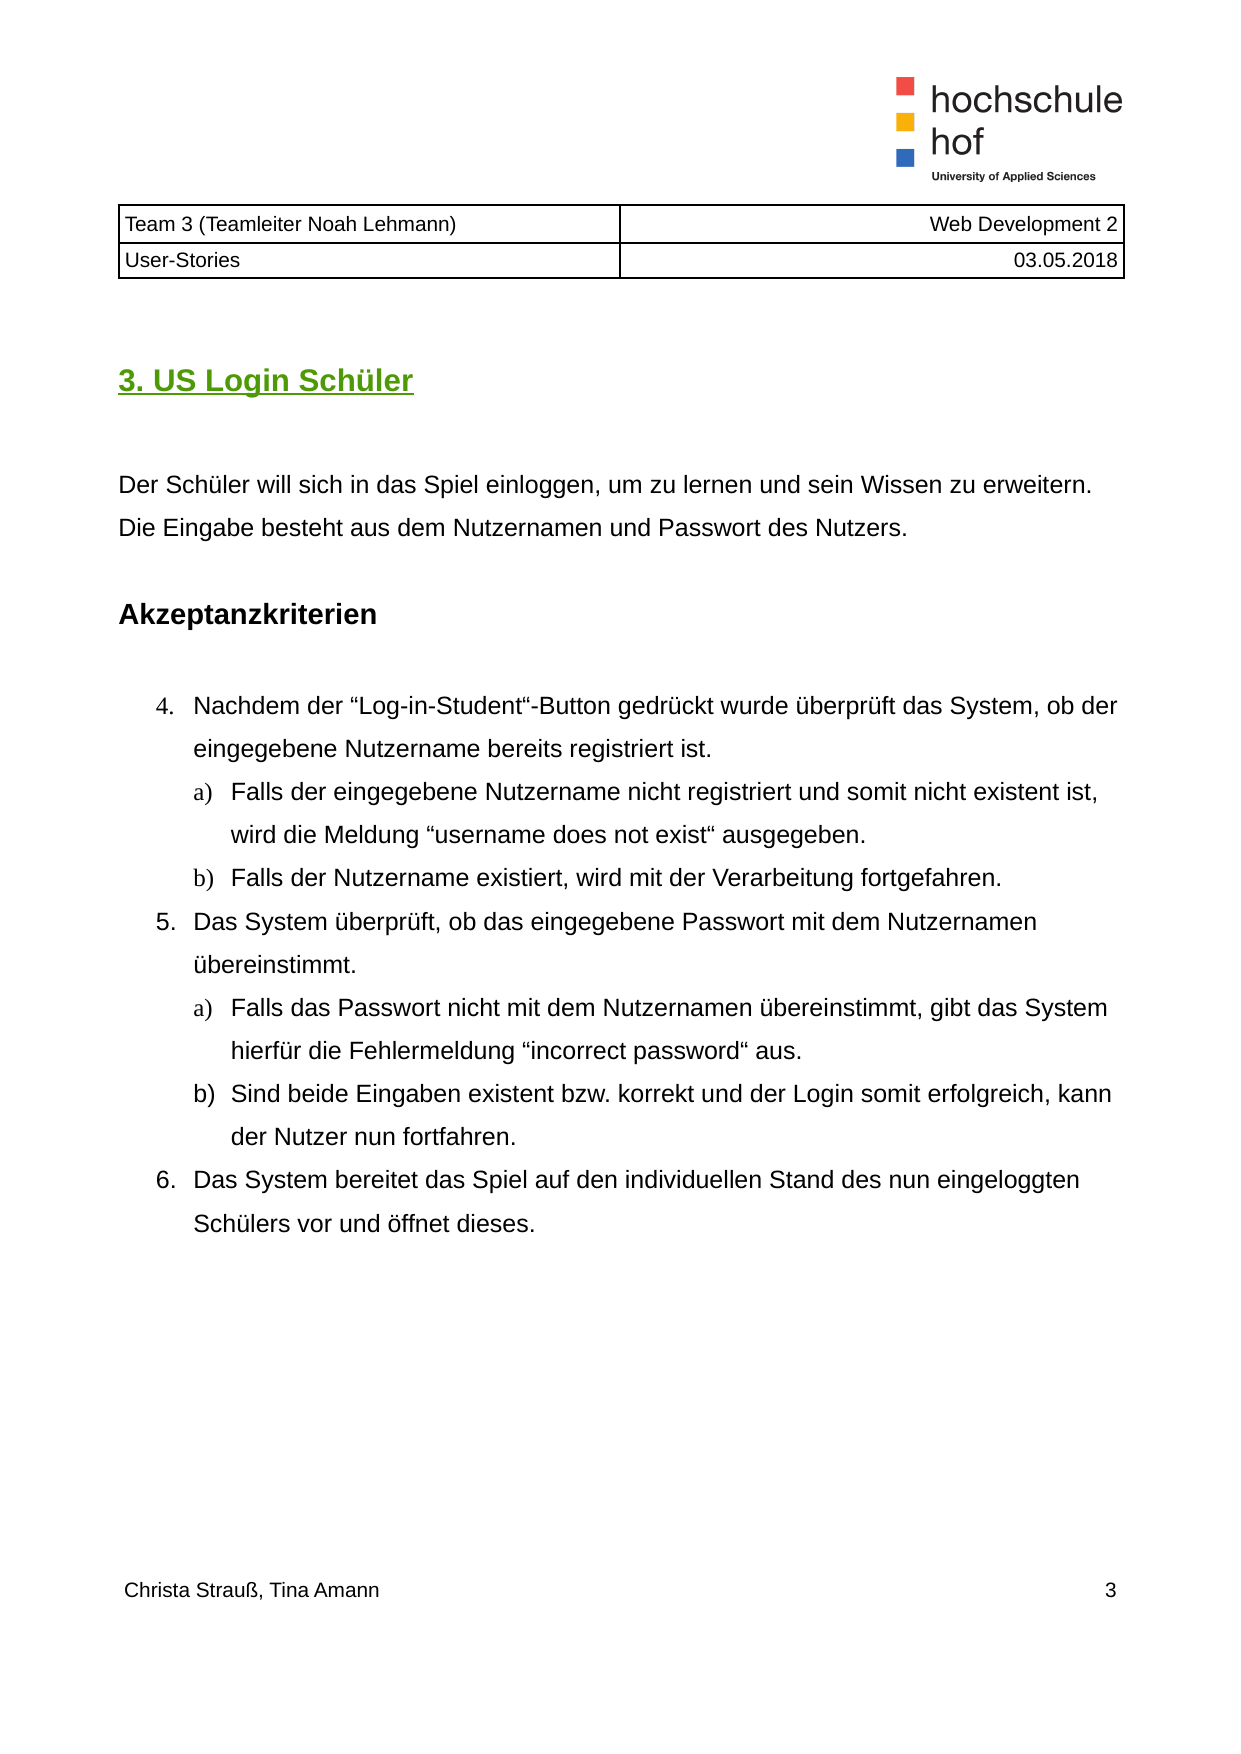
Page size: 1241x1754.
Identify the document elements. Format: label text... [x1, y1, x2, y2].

list Falls der Nutzername existiert, wird mit der Verarbeitung fortgefahren. [193, 863, 1122, 892]
list Das System bereitet das Spiel auf den individuellen Stand des nun eingeloggten Schülers vor und öffnet dieses. [156, 1165, 1122, 1237]
text 3. US Login Schüler [118, 362, 1122, 452]
list Falls der eingegebene Nutzername nicht registriert und somit nicht existent ist, wird die Meldung “username does not exist“ ausgegeben. [193, 777, 1122, 849]
picture [896, 77, 1122, 182]
list Falls das Passwort nicht mit dem Nutzernamen übereinstimmt, gibt das System hierfür die Fehlermeldung “incorrect password“ aus. [193, 993, 1122, 1065]
text Der Schüler will sich in das Spiel einloggen, um zu lernen und sein Wissen zu erweitern. [118, 470, 1122, 498]
text Die Eingabe besteht aus dem Nutzernamen und Passwort des Nutzers. [118, 513, 1122, 542]
list Sind beide Eingaben existent bzw. korrekt und der Login somit erfolgreich, kann der Nutzer nun fortfahren. [193, 1079, 1122, 1151]
list Das System überprüft, ob das eingegebene Passwort mit dem Nutzernamen übereinstimmt. [156, 907, 1122, 978]
list Nachdem der “Log-in-Student“-Button gedrückt wurde überprüft das System, ob der eingegebene Nutzername bereits registriert ist. [156, 691, 1122, 763]
text Akzeptanzkriterien [118, 597, 1122, 631]
